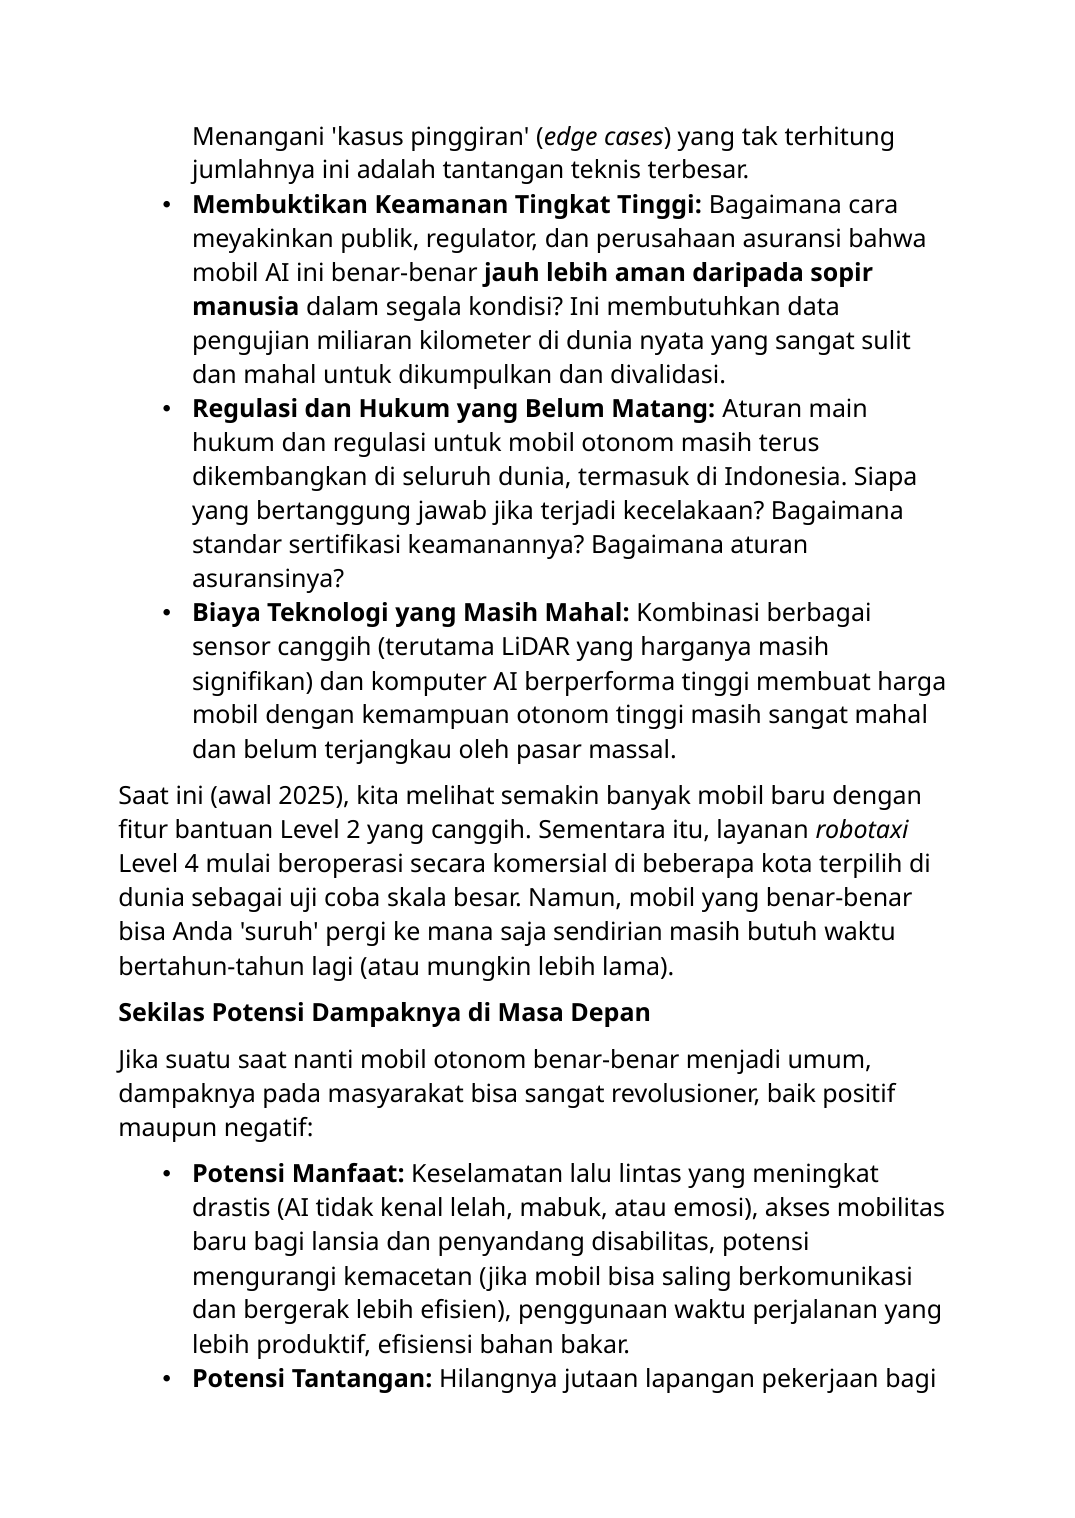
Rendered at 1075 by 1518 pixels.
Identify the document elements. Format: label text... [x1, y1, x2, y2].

list Membuktikan Keamanan Tingkat Tinggi: Bagaimana cara meyakinkan publik, regulator, dan perusahaan asuransi bahwa mobil AI ini benar-benar jauh lebih aman daripada sopir manusia dalam segala kondisi? Ini membutuhkan data pengujian miliaran kilometer di dunia nyata yang sangat sulit dan mahal untuk dikumpulkan dan divalidasi. [162, 186, 957, 391]
list Biaya Teknologi yang Masih Mahal: Kombinasi berbagai sensor canggih (terutama LiDAR yang harganya masih signifikan) dan komputer AI berperforma tinggi membuat harga mobil dengan kemampuan otonom tinggi masih sangat mahal dan belum terjangkau oleh pasar massal. [162, 595, 957, 765]
text Saat ini (awal 2025), kita melihat semakin banyak mobil baru dengan fitur bantuan Level 2 yang canggih. Sementara itu, layanan robotaxi Level 4 mulai beroperasi secara komersial di beberapa kota terpilih di dunia sebagai uji coba skala besar. Namun, mobil yang benar-benar bisa Anda 'suruh' pergi ke mana saja sendirian masih butuh waktu bertahun-tahun lagi (atau mungkin lebih lama). [118, 778, 957, 982]
text Sekilas Potensi Dampaknya di Masa Depan [118, 995, 957, 1029]
text Jika suatu saat nanti mobil otonom benar-benar menjadi umum, dampaknya pada masyarakat bisa sangat revolusioner, baik positif maupun negatif: [118, 1041, 957, 1143]
list Potensi Tantangan: Hilangnya jutaan lapangan pekerjaan bagi [162, 1360, 957, 1394]
list Potensi Manfaat: Keselamatan lalu lintas yang meningkat drastis (AI tidak kenal lelah, mabuk, atau emosi), akses mobilitas baru bagi lansia dan penyandang disabilitas, potensi mengurangi kemacetan (jika mobil bisa saling berkomunikasi dan bergerak lebih efisien), penggunaan waktu perjalanan yang lebih produktif, efisiensi bahan bakar. [162, 1156, 957, 1360]
list Regulasi dan Hukum yang Belum Matang: Aturan main hukum dan regulasi untuk mobil otonom masih terus dikembangkan di seluruh dunia, termasuk di Indonesia. Siapa yang bertanggung jawab jika terjadi kecelakaan? Bagaimana standar sertifikasi keamanannya? Bagaimana aturan asuransinya? [162, 391, 957, 595]
list Menangani 'kasus pinggiran' (edge cases) yang tak terhitung jumlahnya ini adalah tantangan teknis terbesar. [162, 118, 957, 186]
